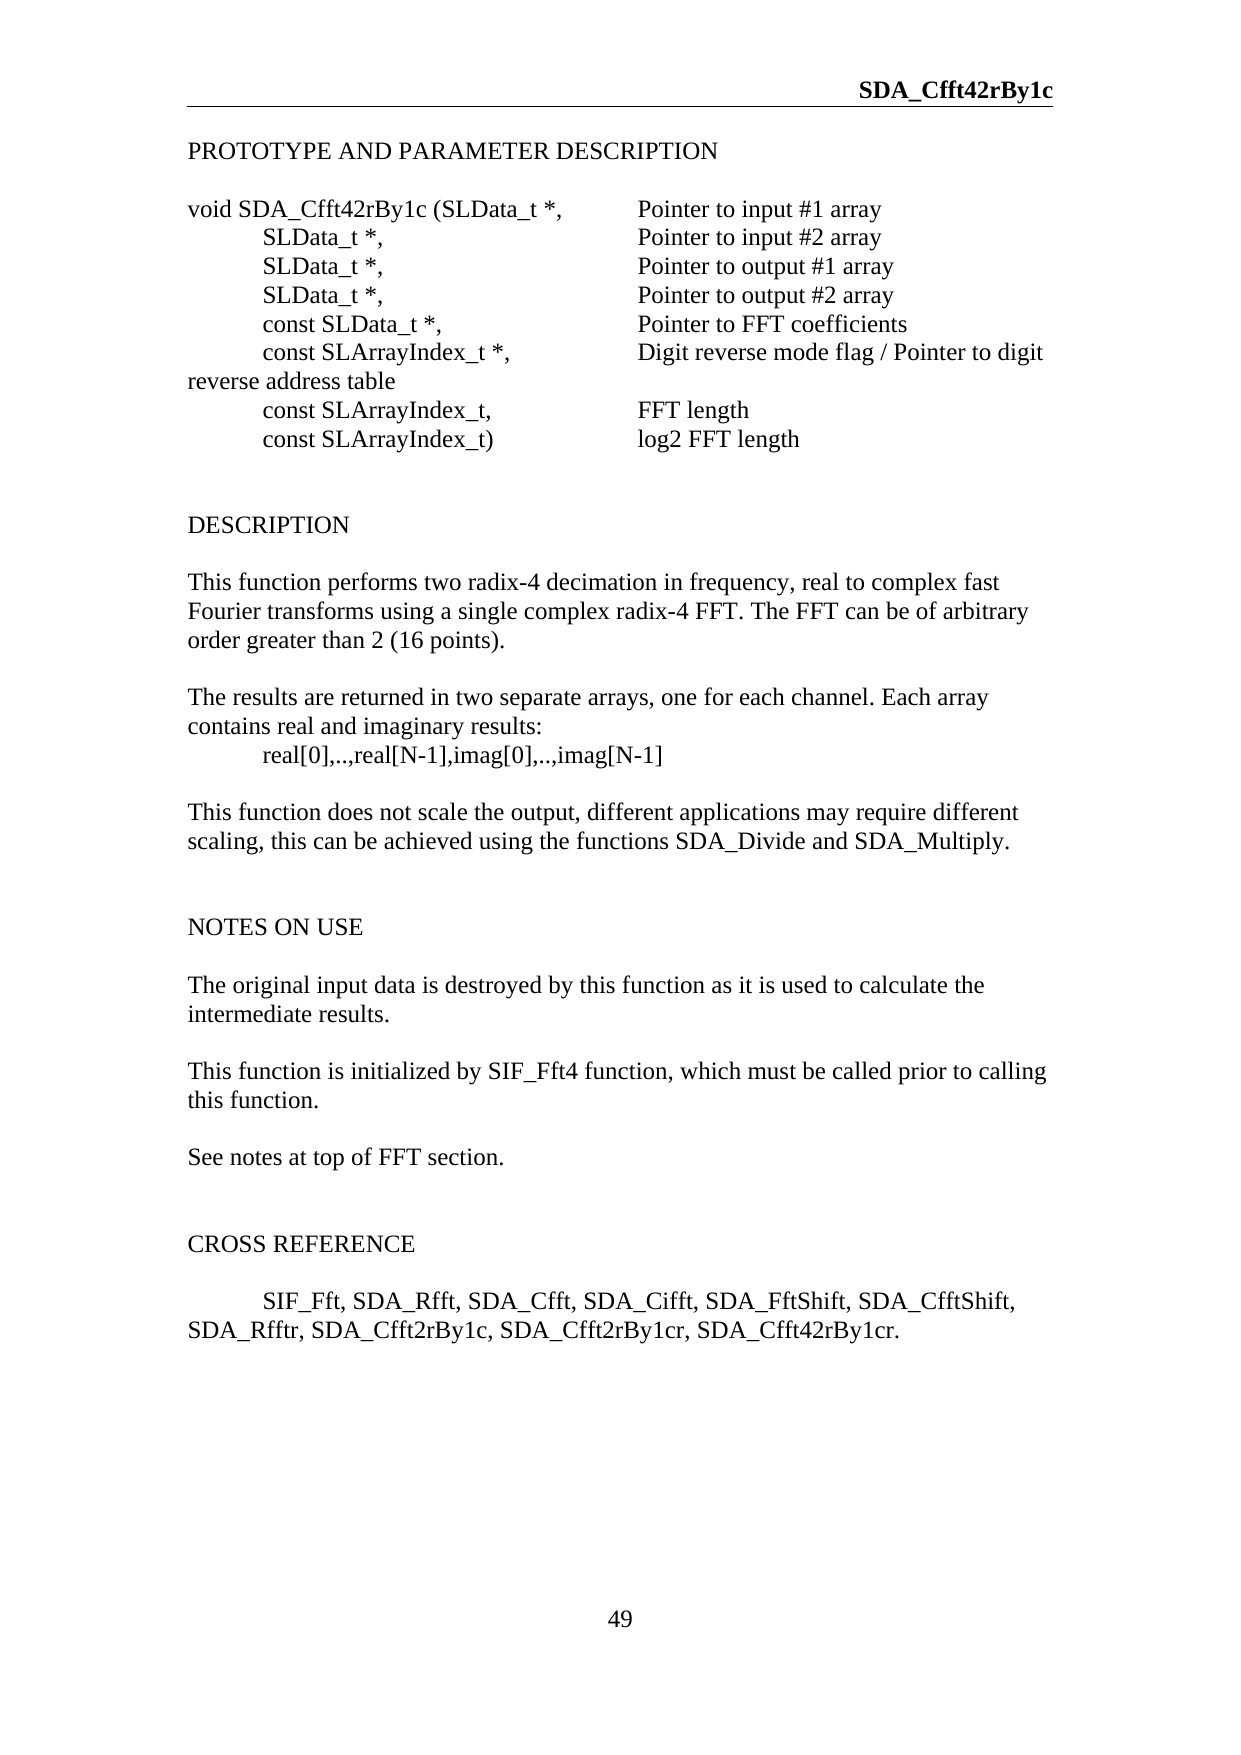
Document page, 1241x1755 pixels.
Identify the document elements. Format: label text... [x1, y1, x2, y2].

text The results are returned in two separate arrays, one for each channel. Each array contains real and imaginary results: real[0],..,real[N-1],imag[0],..,imag[N-1] [187, 682, 1053, 797]
text See notes at top of FFT section. [187, 1142, 1053, 1171]
text CROSS REFERENCE [187, 1229, 1053, 1257]
text This function does not scale the output, different applications may require different scaling, this can be achieved using the functions SDA_Divide and SDA_Multiply. [187, 797, 1053, 855]
text SIF_Fft, SDA_Rfft, SDA_Cfft, SDA_Cifft, SDA_FftShift, SDA_CfftShift, SDA_Rfftr, SDA_Cfft2rBy1c, SDA_Cfft2rBy1cr, SDA_Cfft42rBy1cr. [187, 1286, 1053, 1344]
subtitle SDA_Cfft42rBy1c [187, 75, 1053, 106]
text This function performs two radix-4 decimation in frequency, real to complex fast Fourier transforms using a single complex radix-4 FFT. The FFT can be of arbitrary order greater than 2 (16 points). [187, 567, 1053, 654]
text PROTOTYPE AND PARAMETER DESCRIPTION [187, 136, 1053, 165]
text const SLArrayIndex_t, FFT length const SLArrayIndex_t) log2 FFT length [187, 395, 1053, 452]
text The original input data is destroyed by this function as it is used to calculate the intermediate results. [187, 970, 1053, 1027]
text void SDA_Cfft42rBy1c (SLData_t *, Pointer to input #1 array SLData_t *, Pointer to input #2 array SLData_t *, Pointer to output #1 array SLData_t *, Pointer to output #2 array const SLData_t *, Pointer to FFT coefficients const SLArrayIndex_t *, Digit reverse mode flag / Pointer to digit reverse address table [187, 194, 1053, 395]
text DESCRIPTION [187, 510, 1053, 539]
text NOTES ON USE [187, 912, 1053, 941]
text This function is initialized by SIF_Fft4 function, which must be called prior to calling this function. [187, 1056, 1053, 1114]
